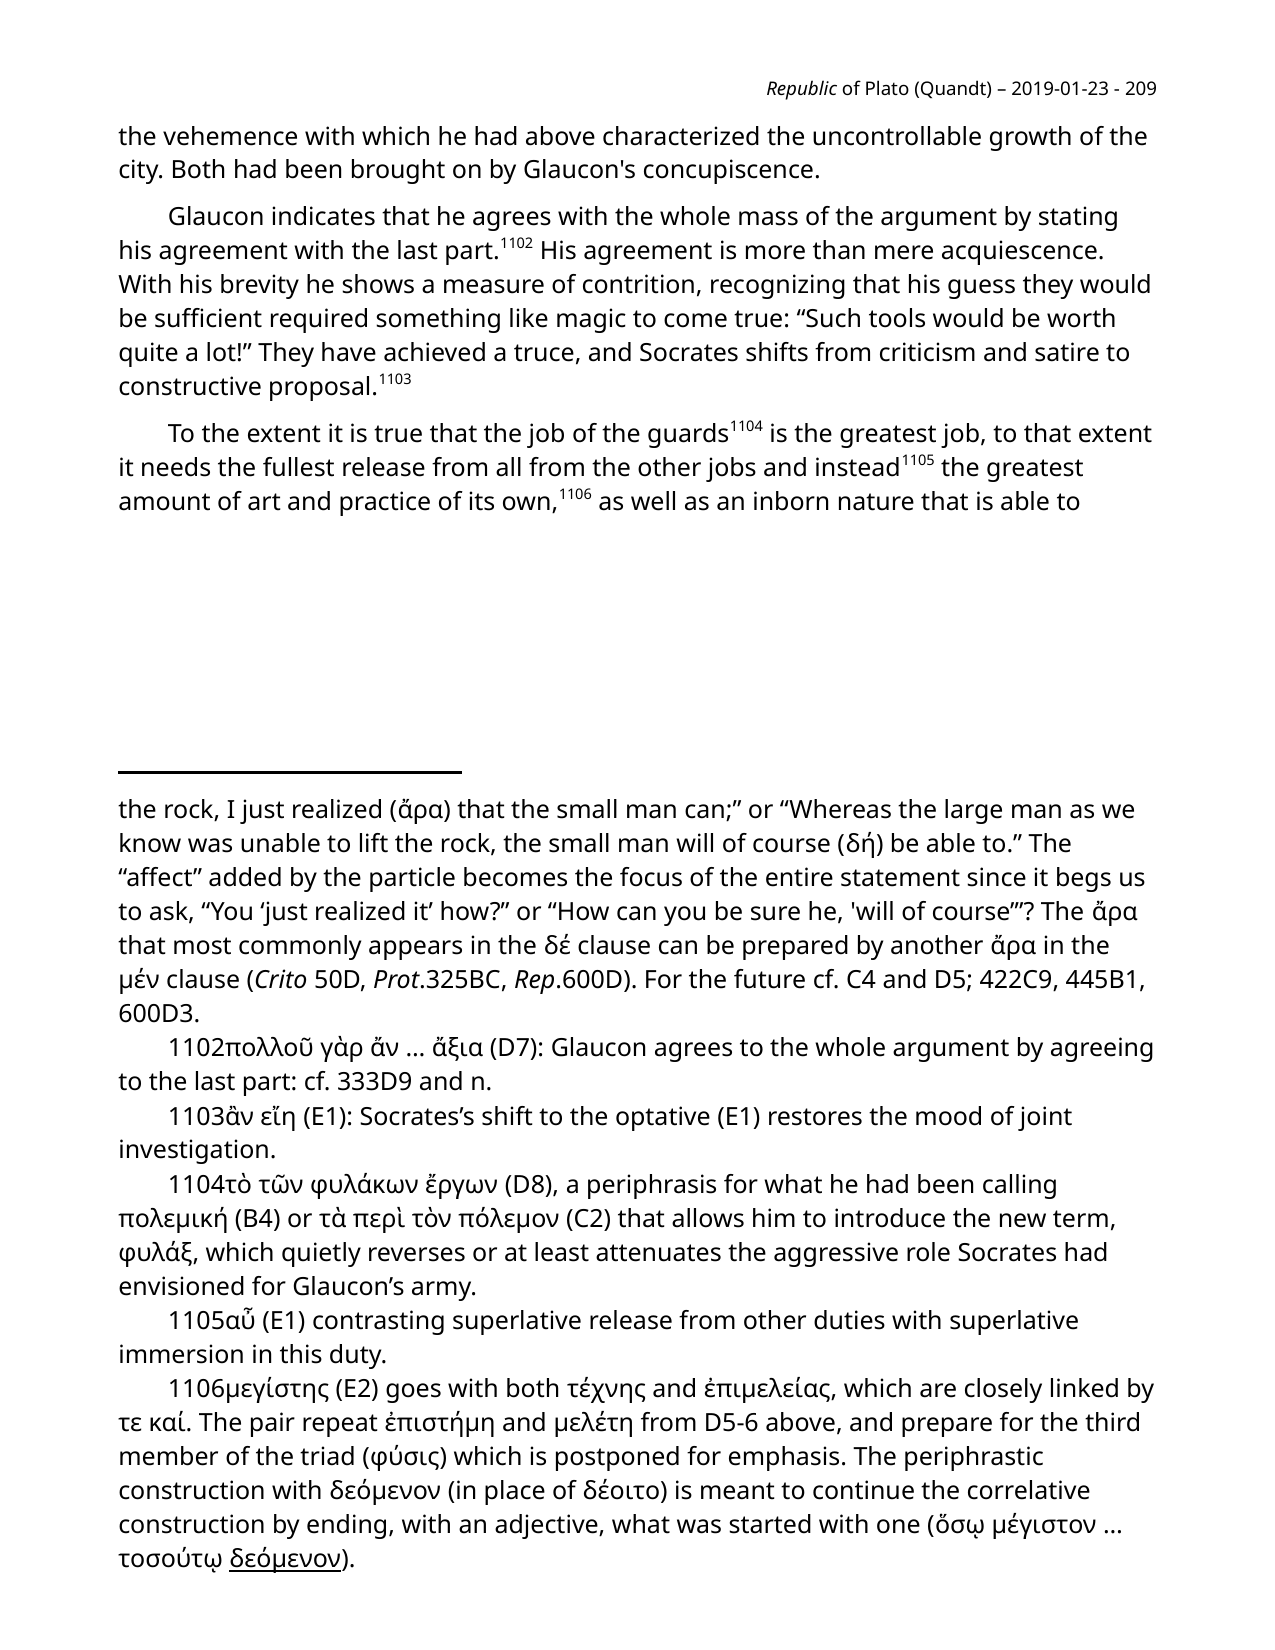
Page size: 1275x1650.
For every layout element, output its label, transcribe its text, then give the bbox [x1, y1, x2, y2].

text αὖ (E1) contrasting superlative release from other duties with superlative immersion in this duty. [118, 1302, 1157, 1371]
text μεγίστης (E2) goes with both τέχνης and ἐπιμελείας, which are closely linked by τε καί. The pair repeat ἐπιστήμη and μελέτη from D5-6 above, and prepare for the third member of the triad (φύσις) which is postponed for emphasis. The periphrastic construction with δεόμενον (in place of δέοιτο) is meant to continue the correlative construction by ending, with an adjective, what was started with one (ὅσῳ μέγιστον … τοσούτῳ δεόμενον). [118, 1371, 1157, 1575]
text To the extent it is true that the job of the guards is the greatest job, to that extent it needs the fullest release from all from the other jobs and instead the greatest amount of art and practice of its own, as well as an inborn nature that is able to develop such an ability. In that case our job would be to select the natures whose qualities are suited to guarding the city, if we are able. [118, 416, 1157, 518]
text Socrates disencumbers himself of three consecutive a fortiori arguments to the effect that specialization is at least as important in war as in the crafts, that practice is required to achieve competence in this art at least as much as in the game of dice, and that the tools of this art are just as useless to a man who lacks knowledge how to use them as anywhere else. The biting tone of these essentially sarcastic arguments adds to the vehemence with which he had above characterized the uncontrollable growth of the city. Both had been brought on by Glaucon's concupiscence. [118, 118, 1157, 186]
text ἂν εἴη (E1): Socrates’s shift to the optative (E1) restores the mood of joint investigation. [118, 1098, 1157, 1166]
text πολλοῦ γὰρ ἄν … ἄξια (D7): Glaucon agrees to the whole argument by agreeing to the last part: cf. 333D9 and n. [118, 1030, 1157, 1098]
text The expression of this kind of argument will naturally employ hypotaxis, but since it consists essentially of the comparison of two propositions the Greeks have found a way to present it paratactically with μέν and δέ (cf. G.Gebauer, de hypotacticis et paratacticis argumenti ex contrariis formis (Zwickau, 1870). The given is posited in the μέν clause and then the δέ clause presents the refutandum. Literally, “The large man could not lift the rock, but the small man can;” but since μέν is concessive the true sense is, “Whereas the large man as we know could not lift the rock, the small man can.” Add the particle ἄρα or δή to the δέ clause and we get, “Whereas the large man as we know was unable to lift the rock, I just realized (ἄρα) that the small man can;” or “Whereas the large man as we know was unable to lift the rock, the small man will of course (δή) be able to.” The “affect” added by the particle becomes the focus of the entire statement since it begs us to ask, “You ‘just realized it’ how?” or “How can you be sure he, 'will of course’”? The ἄρα that most commonly appears in the δέ clause can be prepared by another ἄρα in the μέν clause (Crito 50D, Prot.325BC, Rep.600D). For the future cf. C4 and D5; 422C9, 445B1, 600D3. [118, 792, 1157, 1030]
text Glaucon indicates that he agrees with the whole mass of the argument by stating his agreement with the last part. His agreement is more than mere acquiescence. With his brevity he shows a measure of contrition, recognizing that his guess they would be sufficient required something like magic to come true: “Such tools would be worth quite a lot!” They have achieved a truce, and Socrates shifts from criticism and satire to constructive proposal. [118, 199, 1157, 403]
text τὸ τῶν φυλάκων ἔργων (D8), a periphrasis for what he had been calling πολεμική (B4) or τὰ περὶ τὸν πόλεμον (C2) that allows him to introduce the new term, φυλάξ, which quietly reverses or at least attenuates the aggressive role Socrates had envisioned for Glaucon’s army. [118, 1166, 1157, 1302]
